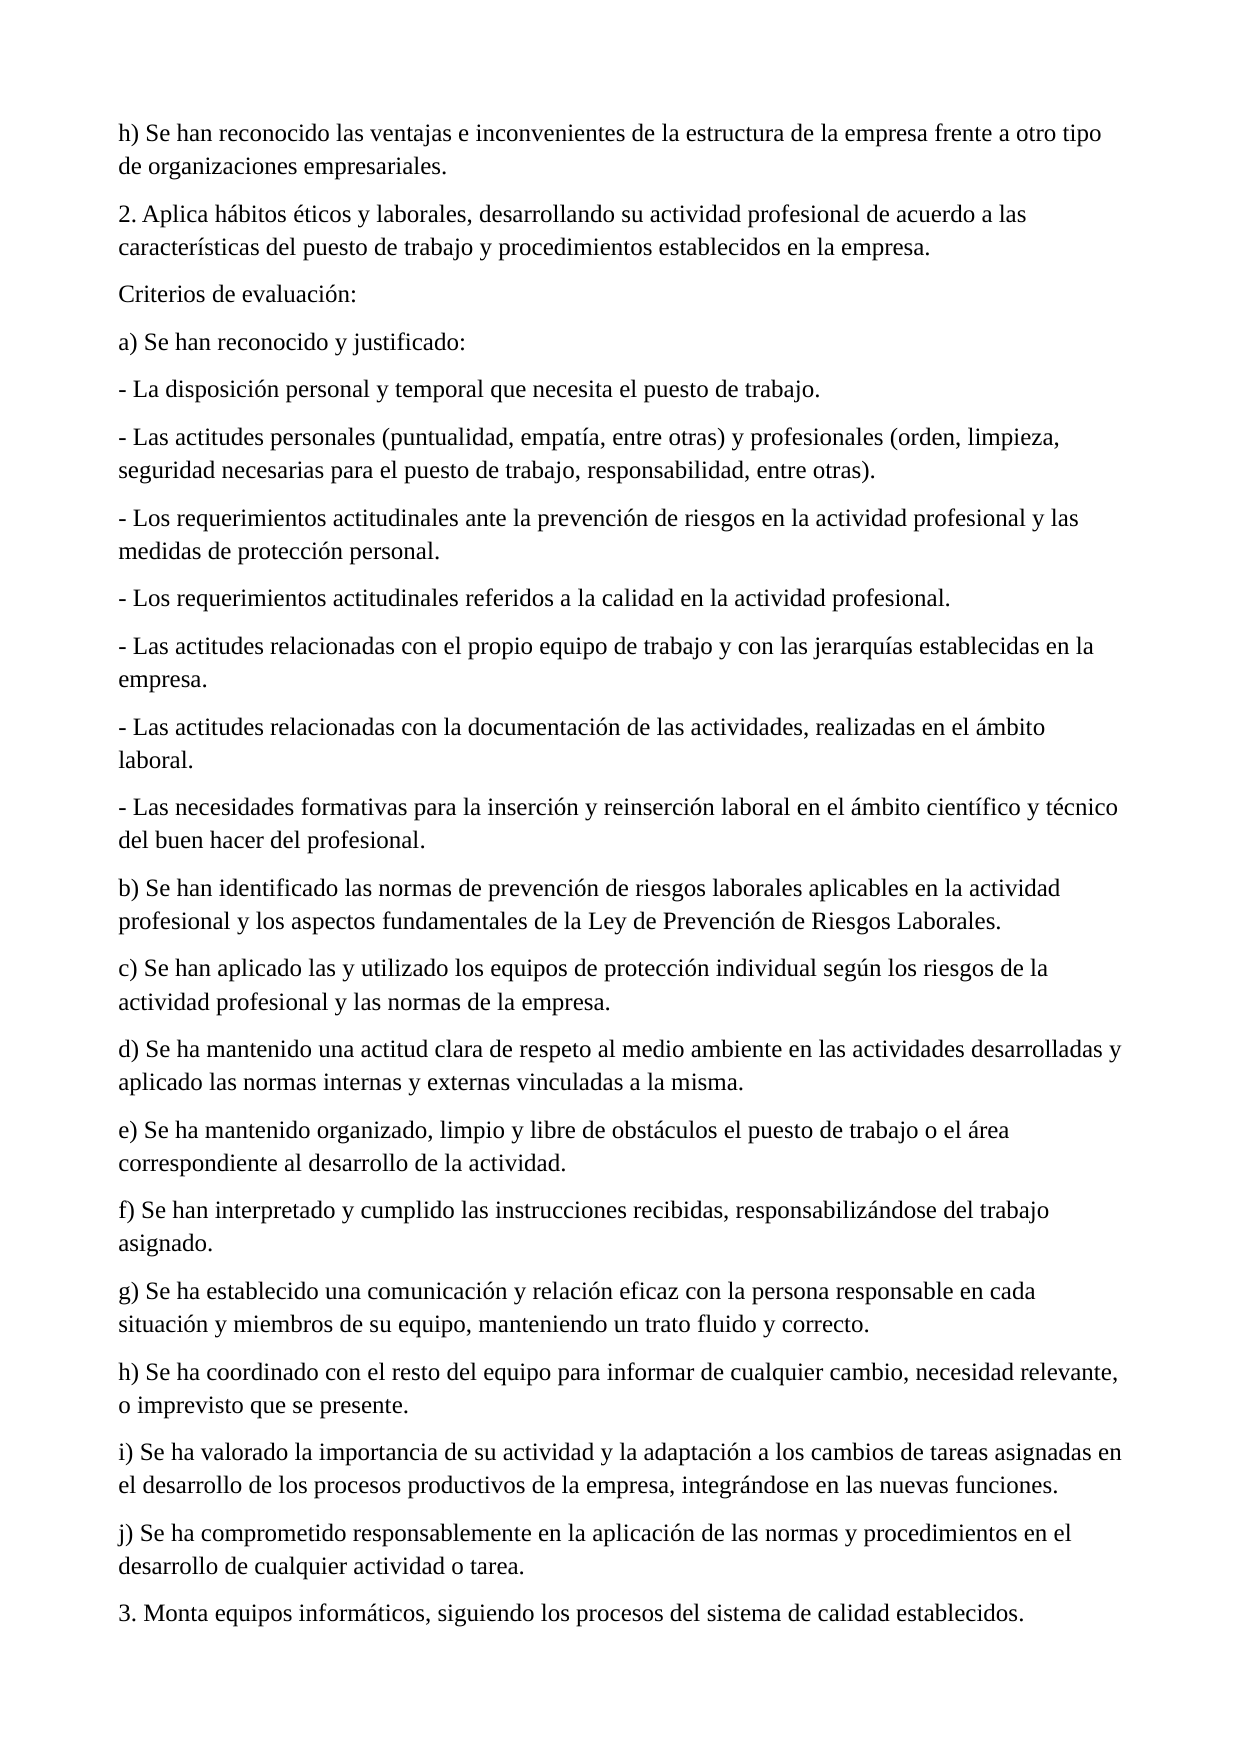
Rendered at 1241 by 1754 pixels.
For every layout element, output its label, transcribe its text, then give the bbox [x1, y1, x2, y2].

text - Los requerimientos actitudinales referidos a la calidad en la actividad profesional. [118, 583, 1122, 612]
text j) Se ha comprometido responsablemente en la aplicación de las normas y procedimientos en el desarrollo de cualquier actividad o tarea. [118, 1518, 1122, 1580]
text - Las actitudes relacionadas con el propio equipo de trabajo y con las jerarquías establecidas en la empresa. [118, 631, 1122, 693]
text i) Se ha valorado la importancia de su actividad y la adaptación a los cambios de tareas asignadas en el desarrollo de los procesos productivos de la empresa, integrándose en las nuevas funciones. [118, 1437, 1122, 1499]
text - Los requerimientos actitudinales ante la prevención de riesgos en la actividad profesional y las medidas de protección personal. [118, 503, 1122, 564]
text b) Se han identificado las normas de prevención de riesgos laborales aplicables en la actividad profesional y los aspectos fundamentales de la Ley de Prevención de Riesgos Laborales. [118, 873, 1122, 935]
text e) Se ha mantenido organizado, limpio y libre de obstáculos el puesto de trabajo o el área correspondiente al desarrollo de la actividad. [118, 1115, 1122, 1177]
text 2. Aplica hábitos éticos y laborales, desarrollando su actividad profesional de acuerdo a las características del puesto de trabajo y procedimientos establecidos en la empresa. [118, 199, 1122, 261]
text d) Se ha mantenido una actitud clara de respeto al medio ambiente en las actividades desarrolladas y aplicado las normas internas y externas vinculadas a la misma. [118, 1034, 1122, 1096]
text - Las actitudes personales (puntualidad, empatía, entre otras) y profesionales (orden, limpieza, seguridad necesarias para el puesto de trabajo, responsabilidad, entre otras). [118, 422, 1122, 484]
text h) Se han reconocido las ventajas e inconvenientes de la estructura de la empresa frente a otro tipo de organizaciones empresariales. [118, 118, 1122, 180]
text 3. Monta equipos informáticos, siguiendo los procesos del sistema de calidad establecidos. [118, 1598, 1122, 1627]
text Criterios de evaluación: [118, 279, 1122, 308]
text a) Se han reconocido y justificado: [118, 327, 1122, 356]
text - Las necesidades formativas para la inserción y reinserción laboral en el ámbito científico y técnico del buen hacer del profesional. [118, 792, 1122, 854]
text - La disposición personal y temporal que necesita el puesto de trabajo. [118, 374, 1122, 403]
text h) Se ha coordinado con el resto del equipo para informar de cualquier cambio, necesidad relevante, o imprevisto que se presente. [118, 1357, 1122, 1418]
text - Las actitudes relacionadas con la documentación de las actividades, realizadas en el ámbito laboral. [118, 712, 1122, 773]
text g) Se ha establecido una comunicación y relación eficaz con la persona responsable en cada situación y miembros de su equipo, manteniendo un trato fluido y correcto. [118, 1276, 1122, 1338]
text f) Se han interpretado y cumplido las instrucciones recibidas, responsabilizándose del trabajo asignado. [118, 1195, 1122, 1257]
text c) Se han aplicado las y utilizado los equipos de protección individual según los riesgos de la actividad profesional y las normas de la empresa. [118, 953, 1122, 1015]
